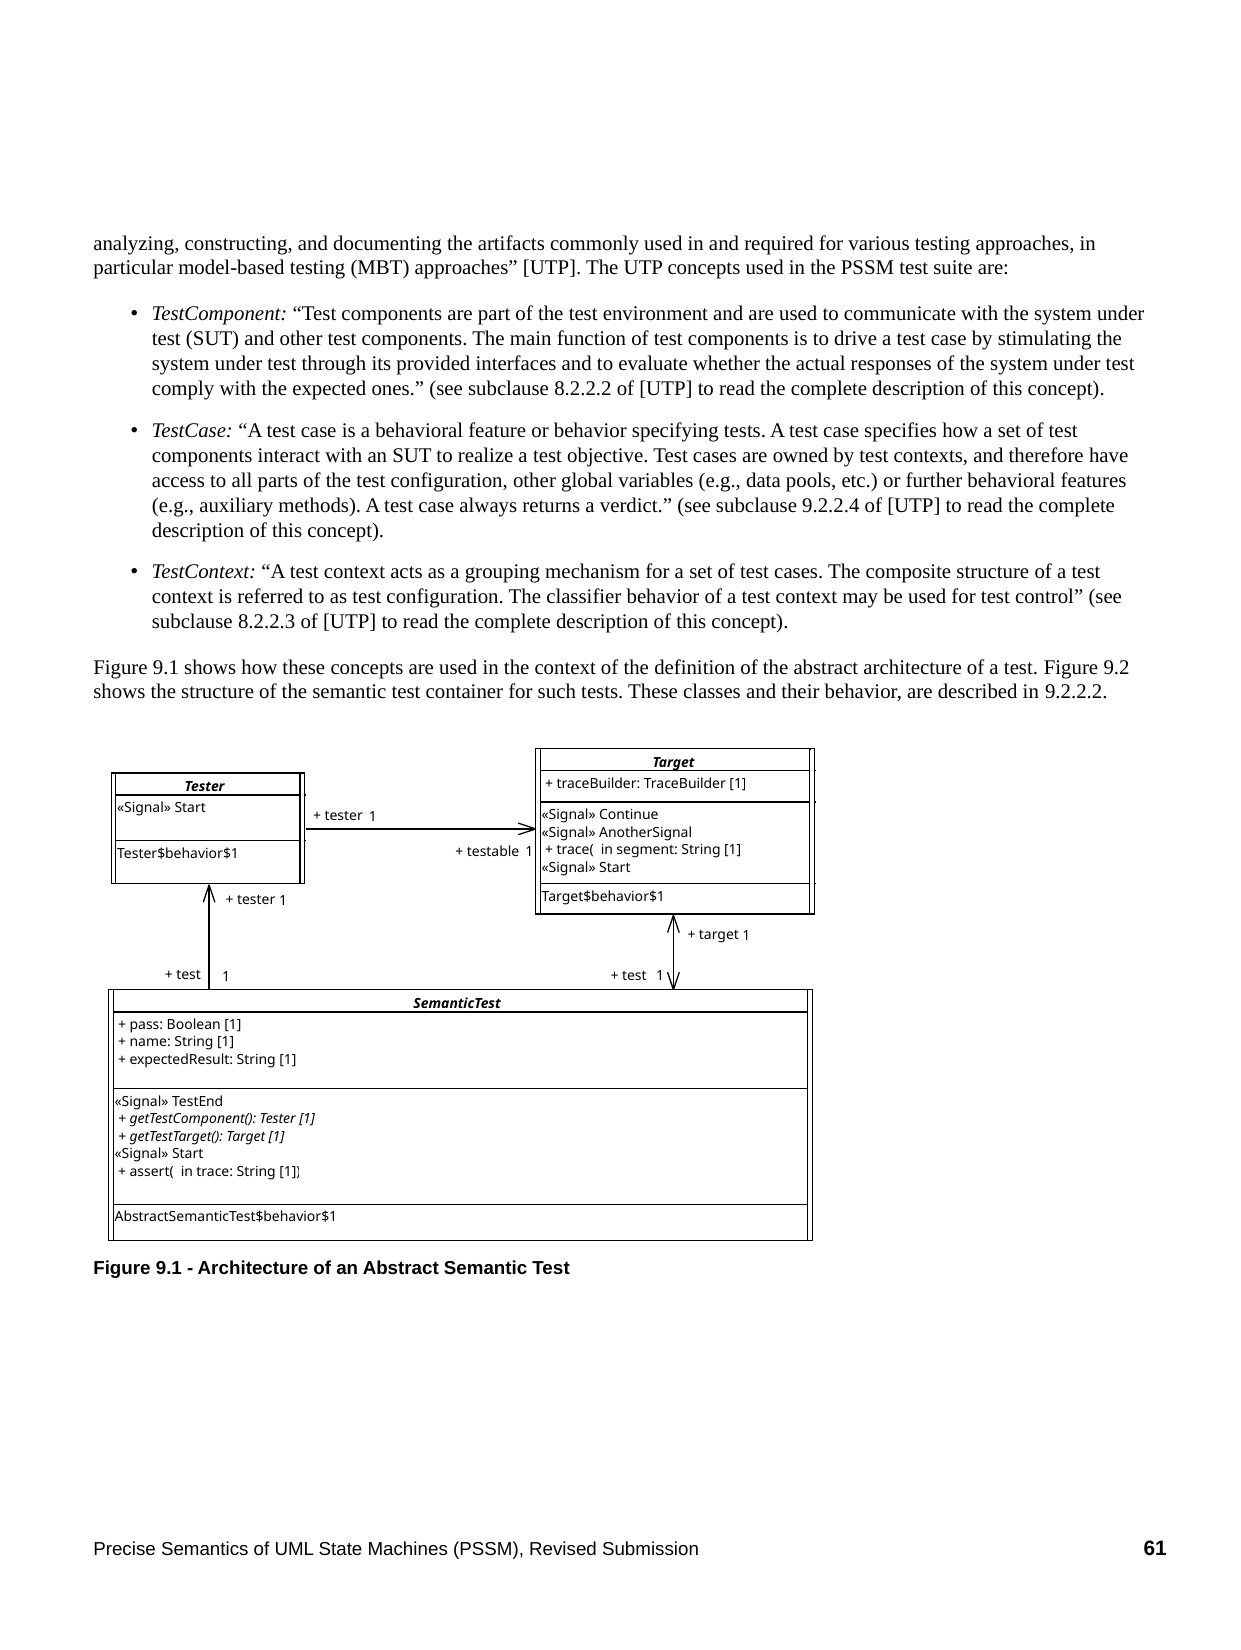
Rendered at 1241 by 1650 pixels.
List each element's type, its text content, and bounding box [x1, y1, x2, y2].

list TestComponent: “Test components are part of the test environment and are used to communicate with the system under test (SUT) and other test components. The main function of test components is to drive a test case by stimulating the system under test through its provided interfaces and to evaluate whether the actual responses of the system under test comply with the expected ones.” (see subclause 8.2.2.2 of [UTP] to read the complete description of this concept). [131, 300, 1164, 400]
text analyzing, constructing, and documenting the artifacts commonly used in and required for various testing approaches, in particular model-based testing (MBT) approaches” [UTP]. The UTP concepts used in the PSSM test suite are: [93, 231, 1164, 279]
text Figure 9.1 - Architecture of an Abstract Semantic Test [93, 736, 1007, 1278]
text Figure 9.1 shows how these concepts are used in the context of the definition of the abstract architecture of a test. Figure 9.2 shows the structure of the semantic test container for such tests. These classes and their behavior, are described in 9.2.2.2. [93, 654, 1164, 703]
list TestCase: “A test case is a behavioral feature or behavior specifying tests. A test case specifies how a set of test components interact with an SUT to realize a test objective. Test cases are owned by test contexts, and therefore have access to all parts of the test configuration, other global variables (e.g., data pools, etc.) or further behavioral features (e.g., auxiliary methods). A test case always returns a verdict.” (see subclause 9.2.2.4 of [UTP] to read the complete description of this concept). [131, 417, 1164, 542]
list TestContext: “A test context acts as a grouping mechanism for a set of test cases. The composite structure of a test context is referred to as test configuration. The classifier behavior of a test context may be used for test control” (see subclause 8.2.2.3 of [UTP] to read the complete description of this concept). [131, 558, 1164, 633]
